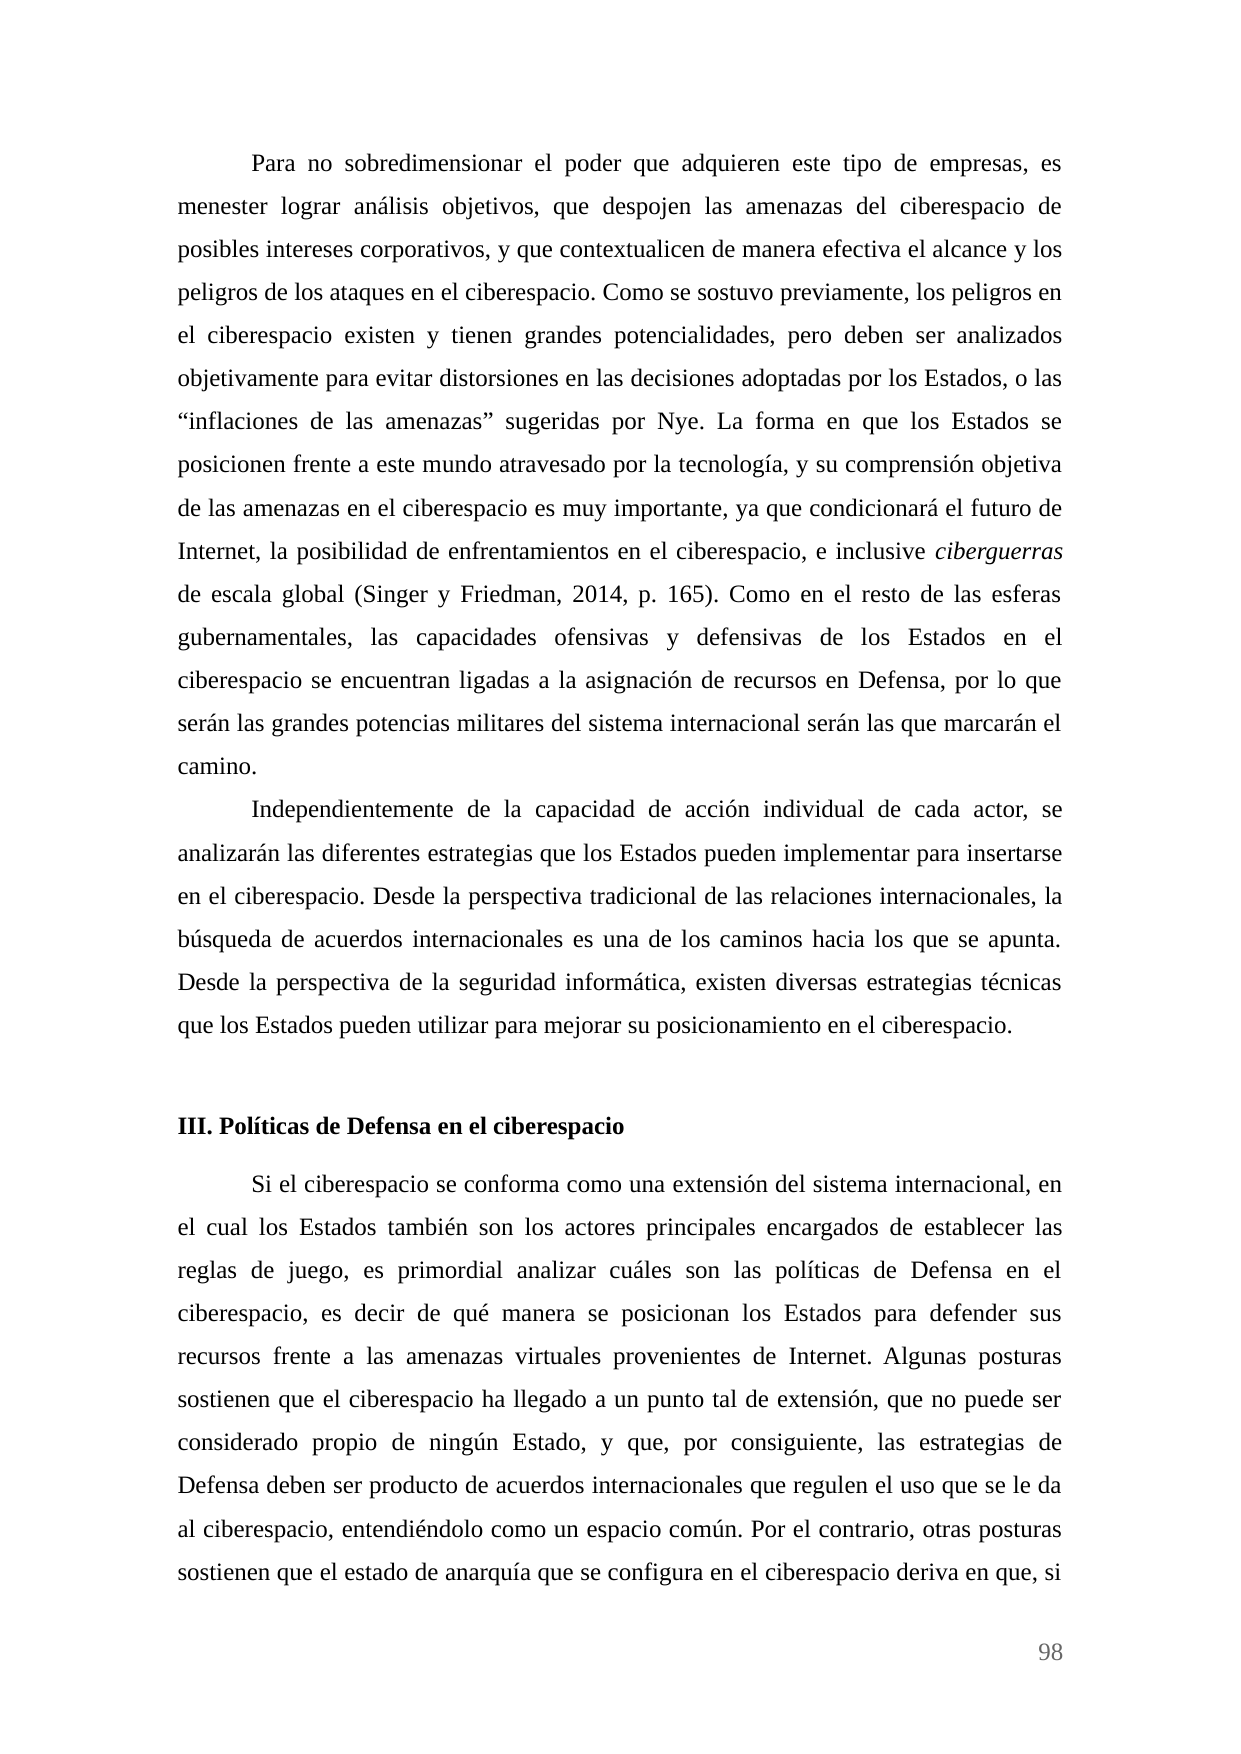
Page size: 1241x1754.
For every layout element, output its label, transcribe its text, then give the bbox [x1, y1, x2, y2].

text Para no sobredimensionar el poder que adquieren este tipo de empresas, es menester lograr análisis objetivos, que despojen las amenazas del ciberespacio de posibles intereses corporativos, y que contextualicen de manera efectiva el alcance y los peligros de los ataques en el ciberespacio. Como se sostuvo previamente, los peligros en el ciberespacio existen y tienen grandes potencialidades, pero deben ser analizados objetivamente para evitar distorsiones en las decisiones adoptadas por los Estados, o las “inflaciones de las amenazas” sugeridas por Nye. La forma en que los Estados se posicionen frente a este mundo atravesado por la tecnología, y su comprensión objetiva de las amenazas en el ciberespacio es muy importante, ya que condicionará el futuro de Internet, la posibilidad de enfrentamientos en el ciberespacio, e inclusive ciberguerras de escala global (Singer y Friedman, 2014, p. 165). Como en el resto de las esferas gubernamentales, las capacidades ofensivas y defensivas de los Estados en el ciberespacio se encuentran ligadas a la asignación de recursos en Defensa, por lo que serán las grandes potencias militares del sistema internacional serán las que marcarán el camino. [177, 148, 1063, 780]
text Independientemente de la capacidad de acción individual de cada actor, se analizarán las diferentes estrategias que los Estados pueden implementar para insertarse en el ciberespacio. Desde la perspectiva tradicional de las relaciones internacionales, la búsqueda de acuerdos internacionales es una de los caminos hacia los que se apunta. Desde la perspectiva de la seguridad informática, existen diversas estrategias técnicas que los Estados pueden utilizar para mejorar su posicionamiento en el ciberespacio. [177, 794, 1063, 1039]
text Si el ciberespacio se conforma como una extensión del sistema internacional, en el cual los Estados también son los actores principales encargados de establecer las reglas de juego, es primordial analizar cuáles son las políticas de Defensa en el ciberespacio, es decir de qué manera se posicionan los Estados para defender sus recursos frente a las amenazas virtuales provenientes de Internet. Algunas posturas sostienen que el ciberespacio ha llegado a un punto tal de extensión, que no puede ser considerado propio de ningún Estado, y que, por consiguiente, las estrategias de Defensa deben ser producto de acuerdos internacionales que regulen el uso que se le da al ciberespacio, entendiéndolo como un espacio común. Por el contrario, otras posturas sostienen que el estado de anarquía que se configura en el ciberespacio deriva en que, si [177, 1169, 1063, 1586]
text III. Políticas de Defensa en el ciberespacio [177, 1111, 1063, 1140]
